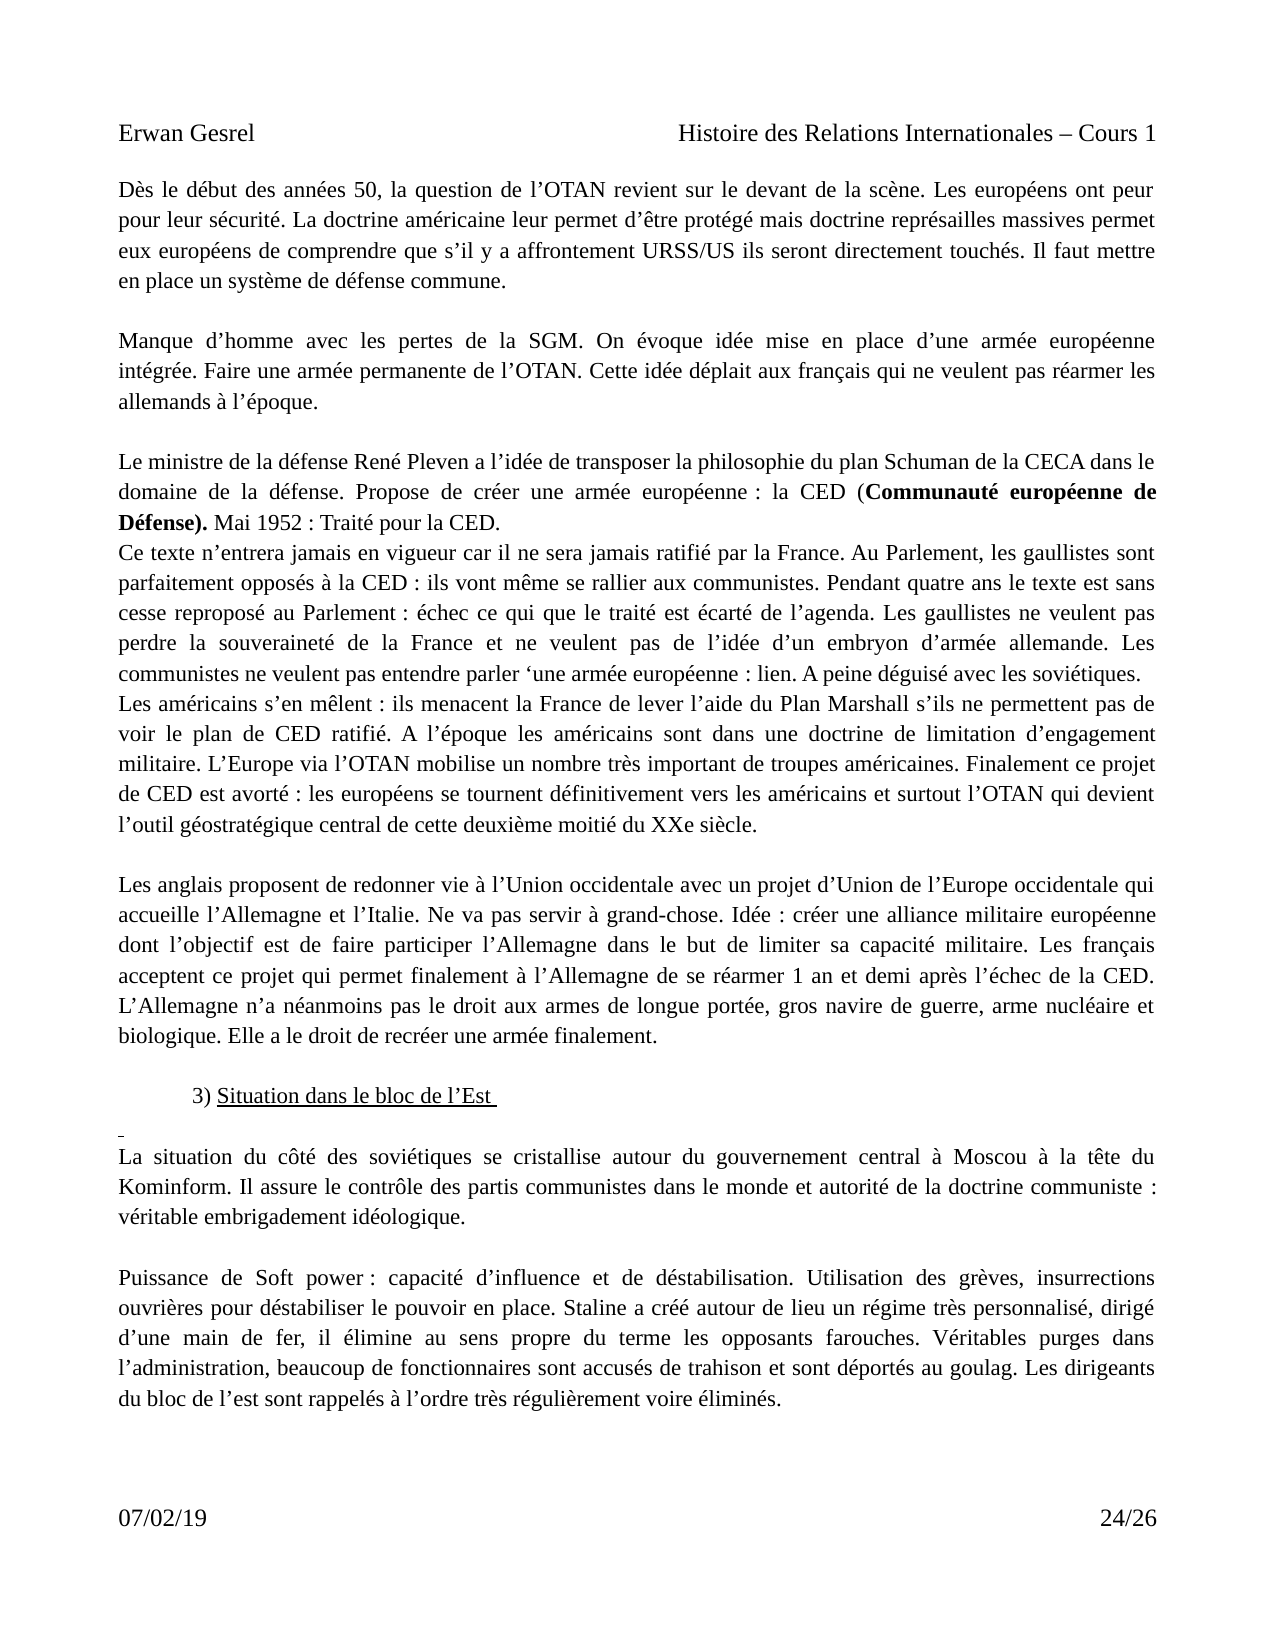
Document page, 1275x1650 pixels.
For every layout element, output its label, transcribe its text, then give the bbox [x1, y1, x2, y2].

text Le ministre de la défense René Pleven a l’idée de transposer la philosophie du plan Schuman de la CECA dans le domaine de la défense. Propose de créer une armée européenne : la CED (Communauté européenne de Défense). Mai 1952 : Traité pour la CED. [118, 448, 1157, 535]
text 3) Situation dans le bloc de l’Est [118, 1083, 1157, 1109]
text Puissance de Soft power : capacité d’influence et de déstabilisation. Utilisation des grèves, insurrections ouvrières pour déstabiliser le pouvoir en place. Staline a créé autour de lieu un régime très personnalisé, dirigé d’une main de fer, il élimine au sens propre du terme les opposants farouches. Véritables purges dans l’administration, beaucoup de fonctionnaires sont accusés de trahison et sont déportés au goulag. Les dirigeants du bloc de l’est sont rappelés à l’ordre très régulièrement voire éliminés. [118, 1264, 1157, 1411]
text Manque d’homme avec les pertes de la SGM. On évoque idée mise en place d’une armée européenne intégrée. Faire une armée permanente de l’OTAN. Cette idée déplait aux français qui ne veulent pas réarmer les allemands à l’époque. [118, 327, 1157, 414]
text Les américains s’en mêlent : ils menacent la France de lever l’aide du Plan Marshall s’ils ne permettent pas de voir le plan de CED ratifié. A l’époque les américains sont dans une doctrine de limitation d’engagement militaire. L’Europe via l’OTAN mobilise un nombre très important de troupes américaines. Finalement ce projet de CED est avorté : les européens se tournent définitivement vers les américains et surtout l’OTAN qui devient l’outil géostratégique central de cette deuxième moitié du XXe siècle. [118, 690, 1157, 837]
text Ce texte n’entrera jamais en vigueur car il ne sera jamais ratifié par la France. Au Parlement, les gaullistes sont parfaitement opposés à la CED : ils vont même se rallier aux communistes. Pendant quatre ans le texte est sans cesse reproposé au Parlement : échec ce qui que le traité est écarté de l’agenda. Les gaullistes ne veulent pas perdre la souveraineté de la France et ne veulent pas de l’idée d’un embryon d’armée allemande. Les communistes ne veulent pas entendre parler ‘une armée européenne : lien. A peine déguisé avec les soviétiques. [118, 539, 1157, 686]
text Dès le début des années 50, la question de l’OTAN revient sur le devant de la scène. Les européens ont peur pour leur sécurité. La doctrine américaine leur permet d’être protégé mais doctrine représailles massives permet eux européens de comprendre que s’il y a affrontement URSS/US ils seront directement touchés. Il faut mettre en place un système de défense commune. [118, 176, 1157, 293]
text La situation du côté des soviétiques se cristallise autour du gouvernement central à Moscou à la tête du Kominform. Il assure le contrôle des partis communistes dans le monde et autorité de la doctrine communiste : véritable embrigadement idéologique. [118, 1143, 1157, 1230]
text Les anglais proposent de redonner vie à l’Union occidentale avec un projet d’Union de l’Europe occidentale qui accueille l’Allemagne et l’Italie. Ne va pas servir à grand-chose. Idée : créer une alliance militaire européenne dont l’objectif est de faire participer l’Allemagne dans le but de limiter sa capacité militaire. Les français acceptent ce projet qui permet finalement à l’Allemagne de se réarmer 1 an et demi après l’échec de la CED. L’Allemagne n’a néanmoins pas le droit aux armes de longue portée, gros navire de guerre, arme nucléaire et biologique. Elle a le droit de recréer une armée finalement. [118, 871, 1157, 1048]
